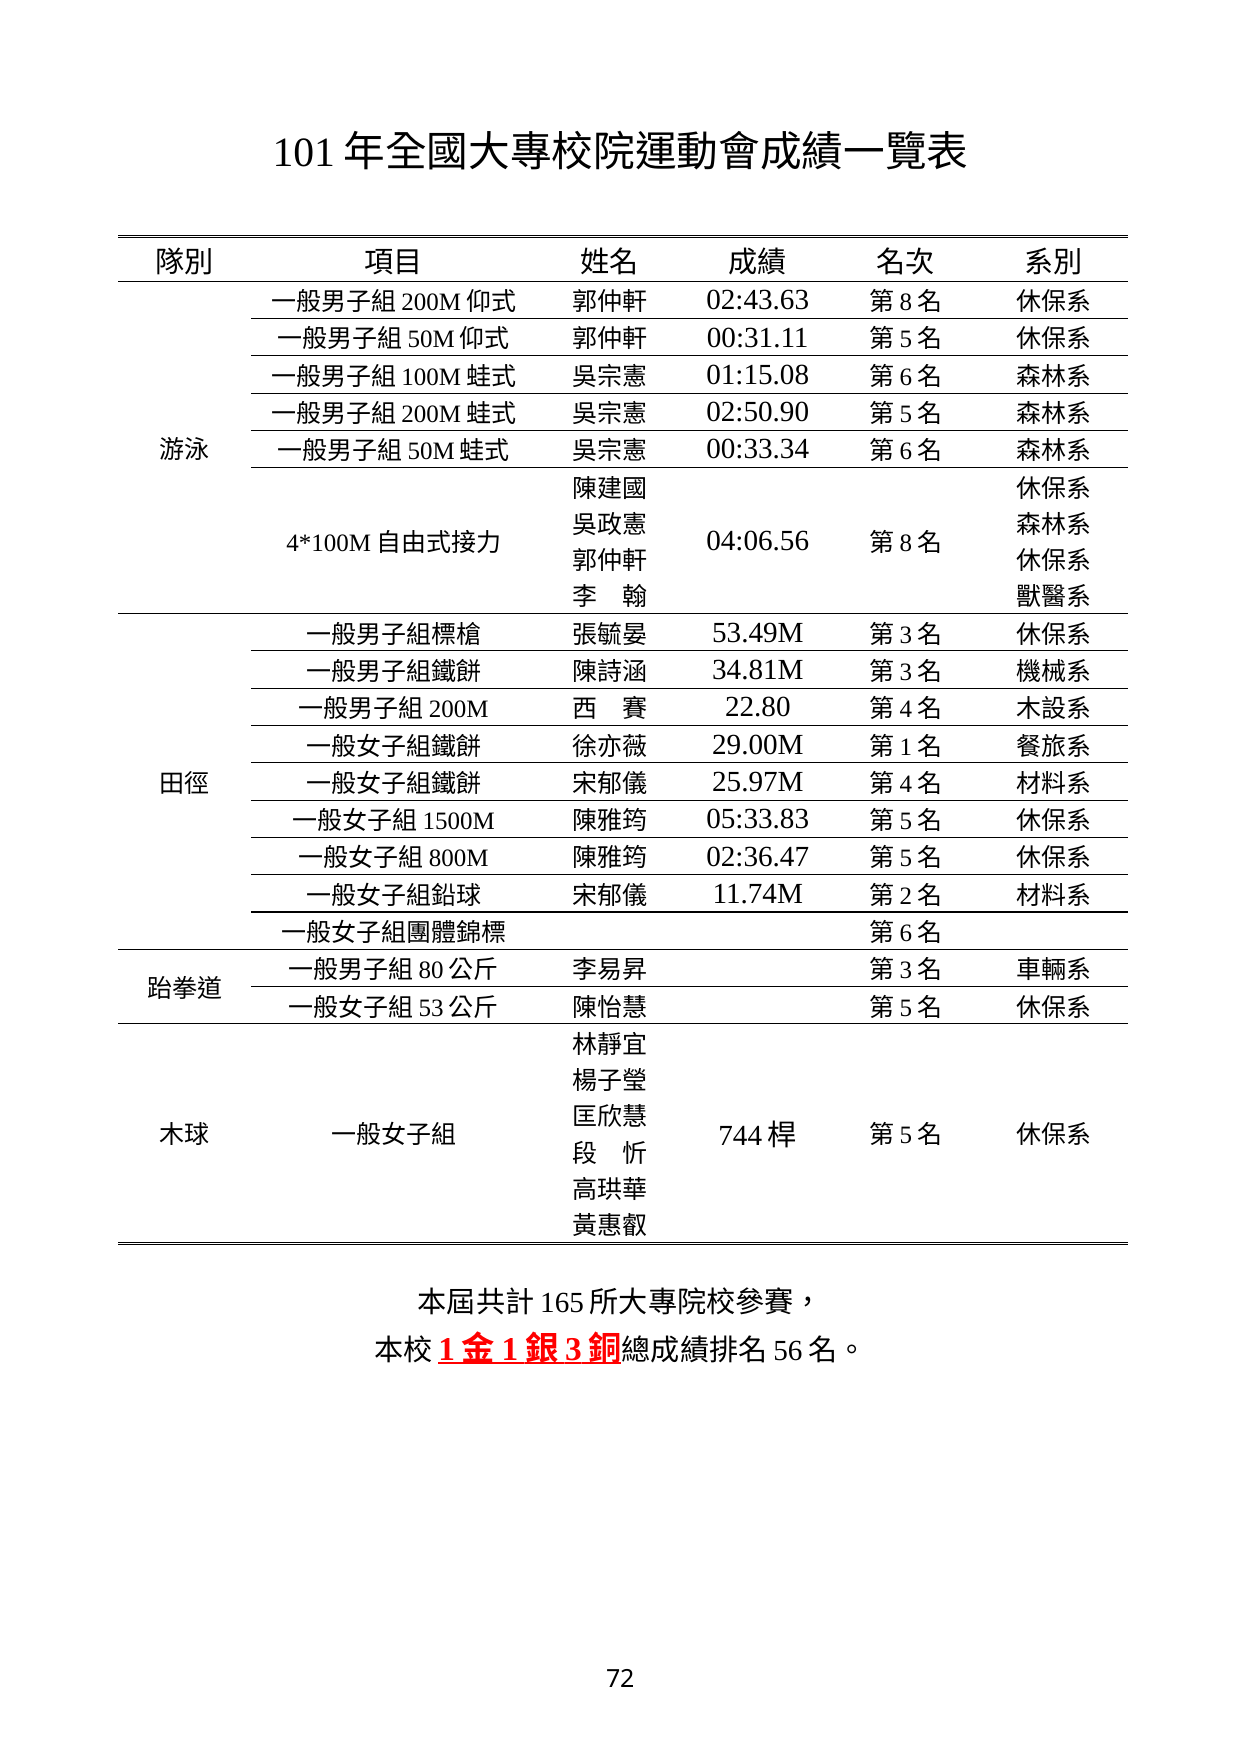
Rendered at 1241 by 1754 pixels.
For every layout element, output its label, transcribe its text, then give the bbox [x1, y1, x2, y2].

table_cell 第4名 [831, 763, 979, 799]
table_cell 4*100M自由式接力 [251, 468, 536, 613]
table_cell 第6名 [831, 356, 979, 392]
table_cell 02:36.47 [684, 838, 831, 874]
table_cell 25.97M [684, 763, 831, 799]
table_header 項目 [251, 238, 536, 281]
table_cell 29.00M [684, 726, 831, 762]
table_cell 第6名 [831, 431, 979, 467]
table_cell 休保系 [980, 319, 1127, 355]
table_cell 第5名 [831, 801, 979, 837]
table_cell 陳詩涵 [536, 651, 683, 688]
table_cell 宋郁儀 [536, 875, 683, 911]
table_cell 01:15.08 [684, 356, 831, 392]
table_cell 宋郁儀 [536, 763, 683, 799]
table_cell [684, 987, 831, 1023]
table_cell 一般男子組鐵餅 [251, 651, 536, 688]
table_header 姓名 [536, 238, 683, 281]
text 101年全國大專校院運動會成績一覽表 [118, 118, 1122, 178]
table_cell 陳雅筠 [536, 801, 683, 837]
table_header 名次 [831, 238, 979, 281]
table_cell 田徑 [118, 614, 251, 949]
table_cell [684, 913, 831, 949]
table_cell 第4名 [831, 689, 979, 725]
table_cell 04:06.56 [684, 468, 831, 613]
table_cell 張毓晏 [536, 614, 683, 650]
table_cell 11.74M [684, 875, 831, 911]
table_cell 休保系 [980, 614, 1127, 650]
table_cell 吳宗憲 [536, 431, 683, 467]
table_cell 一般女子組800M [251, 838, 536, 874]
table_cell 森林系 [980, 394, 1127, 430]
table_cell 休保系 [980, 282, 1127, 318]
table_cell 一般女子組鐵餅 [251, 763, 536, 799]
table_cell 05:33.83 [684, 801, 831, 837]
table_cell 一般男子組80公斤 [251, 950, 536, 986]
table_cell 材料系 [980, 763, 1127, 799]
table_cell 跆拳道 [118, 950, 251, 1023]
table_cell 林靜宜 楊子瑩 匡欣慧 段 忻 高珙華 黃惠叡 [536, 1024, 683, 1242]
table_cell 車輛系 [980, 950, 1127, 986]
table_cell 郭仲軒 [536, 282, 683, 318]
table_cell 一般女子組53公斤 [251, 987, 536, 1023]
table_cell 第3名 [831, 950, 979, 986]
table_cell 陳雅筠 [536, 838, 683, 874]
table_cell 第5名 [831, 987, 979, 1023]
table_cell [684, 950, 831, 986]
table_cell 22.80 [684, 689, 831, 725]
table_cell 吳宗憲 [536, 356, 683, 392]
table_cell 第8名 [831, 282, 979, 318]
text 本校1金1銀3銅總成績排名56名。 [118, 1321, 1122, 1369]
table_cell 02:50.90 [684, 394, 831, 430]
table_cell 休保系 [980, 987, 1127, 1023]
table_cell 34.81M [684, 651, 831, 688]
table_cell 游泳 [118, 282, 251, 613]
table_cell 一般男子組50M蛙式 [251, 431, 536, 467]
table_cell 第3名 [831, 651, 979, 688]
table_cell 陳怡慧 [536, 987, 683, 1023]
table_cell 機械系 [980, 651, 1127, 688]
table_cell 徐亦薇 [536, 726, 683, 762]
table_cell 吳宗憲 [536, 394, 683, 430]
table_cell 森林系 [980, 356, 1127, 392]
table_cell 餐旅系 [980, 726, 1127, 762]
table_cell 00:33.34 [684, 431, 831, 467]
table_cell 休保系 [980, 838, 1127, 874]
table_cell 一般男子組200M [251, 689, 536, 725]
table_cell 森林系 [980, 431, 1127, 467]
table_cell 53.49M [684, 614, 831, 650]
text 本屆共計165所大專院校參賽， [118, 1279, 1122, 1321]
table_cell 第3名 [831, 614, 979, 650]
table_cell 休保系 [980, 1024, 1127, 1242]
table_cell [980, 913, 1127, 949]
table_cell 休保系 [980, 801, 1127, 837]
table_cell 一般女子組 [251, 1024, 536, 1242]
table_cell 陳建國 吳政憲 郭仲軒 李 翰 [536, 468, 683, 613]
table_cell 第8名 [831, 468, 979, 613]
table_cell 第2名 [831, 875, 979, 911]
table_cell 李易昇 [536, 950, 683, 986]
table_cell 一般男子組200M蛙式 [251, 394, 536, 430]
table_cell 一般男子組50M仰式 [251, 319, 536, 355]
table_cell 木設系 [980, 689, 1127, 725]
table_cell 西 賽 [536, 689, 683, 725]
table_cell 一般女子組團體錦標 [251, 913, 536, 949]
table_cell 一般男子組標槍 [251, 614, 536, 650]
table_cell 00:31.11 [684, 319, 831, 355]
table_cell 一般男子組200M仰式 [251, 282, 536, 318]
table_cell 第5名 [831, 319, 979, 355]
table_cell 第1名 [831, 726, 979, 762]
table_header 系別 [980, 238, 1127, 281]
table_cell 第5名 [831, 1024, 979, 1242]
table_cell 02:43.63 [684, 282, 831, 318]
table_cell 休保系 森林系 休保系 獸醫系 [980, 468, 1127, 613]
table_header 隊別 [118, 238, 251, 281]
table_cell 第5名 [831, 838, 979, 874]
table_cell 一般男子組100M蛙式 [251, 356, 536, 392]
table_cell 第6名 [831, 913, 979, 949]
table_cell [536, 913, 683, 949]
table_header 成績 [684, 238, 831, 281]
table_cell 744桿 [684, 1024, 831, 1242]
table_cell 一般女子組1500M [251, 801, 536, 837]
table_cell 第5名 [831, 394, 979, 430]
table_cell 一般女子組鐵餅 [251, 726, 536, 762]
table_cell 木球 [118, 1024, 251, 1242]
table_cell 郭仲軒 [536, 319, 683, 355]
table_cell 材料系 [980, 875, 1127, 911]
table_cell 一般女子組鉛球 [251, 875, 536, 911]
